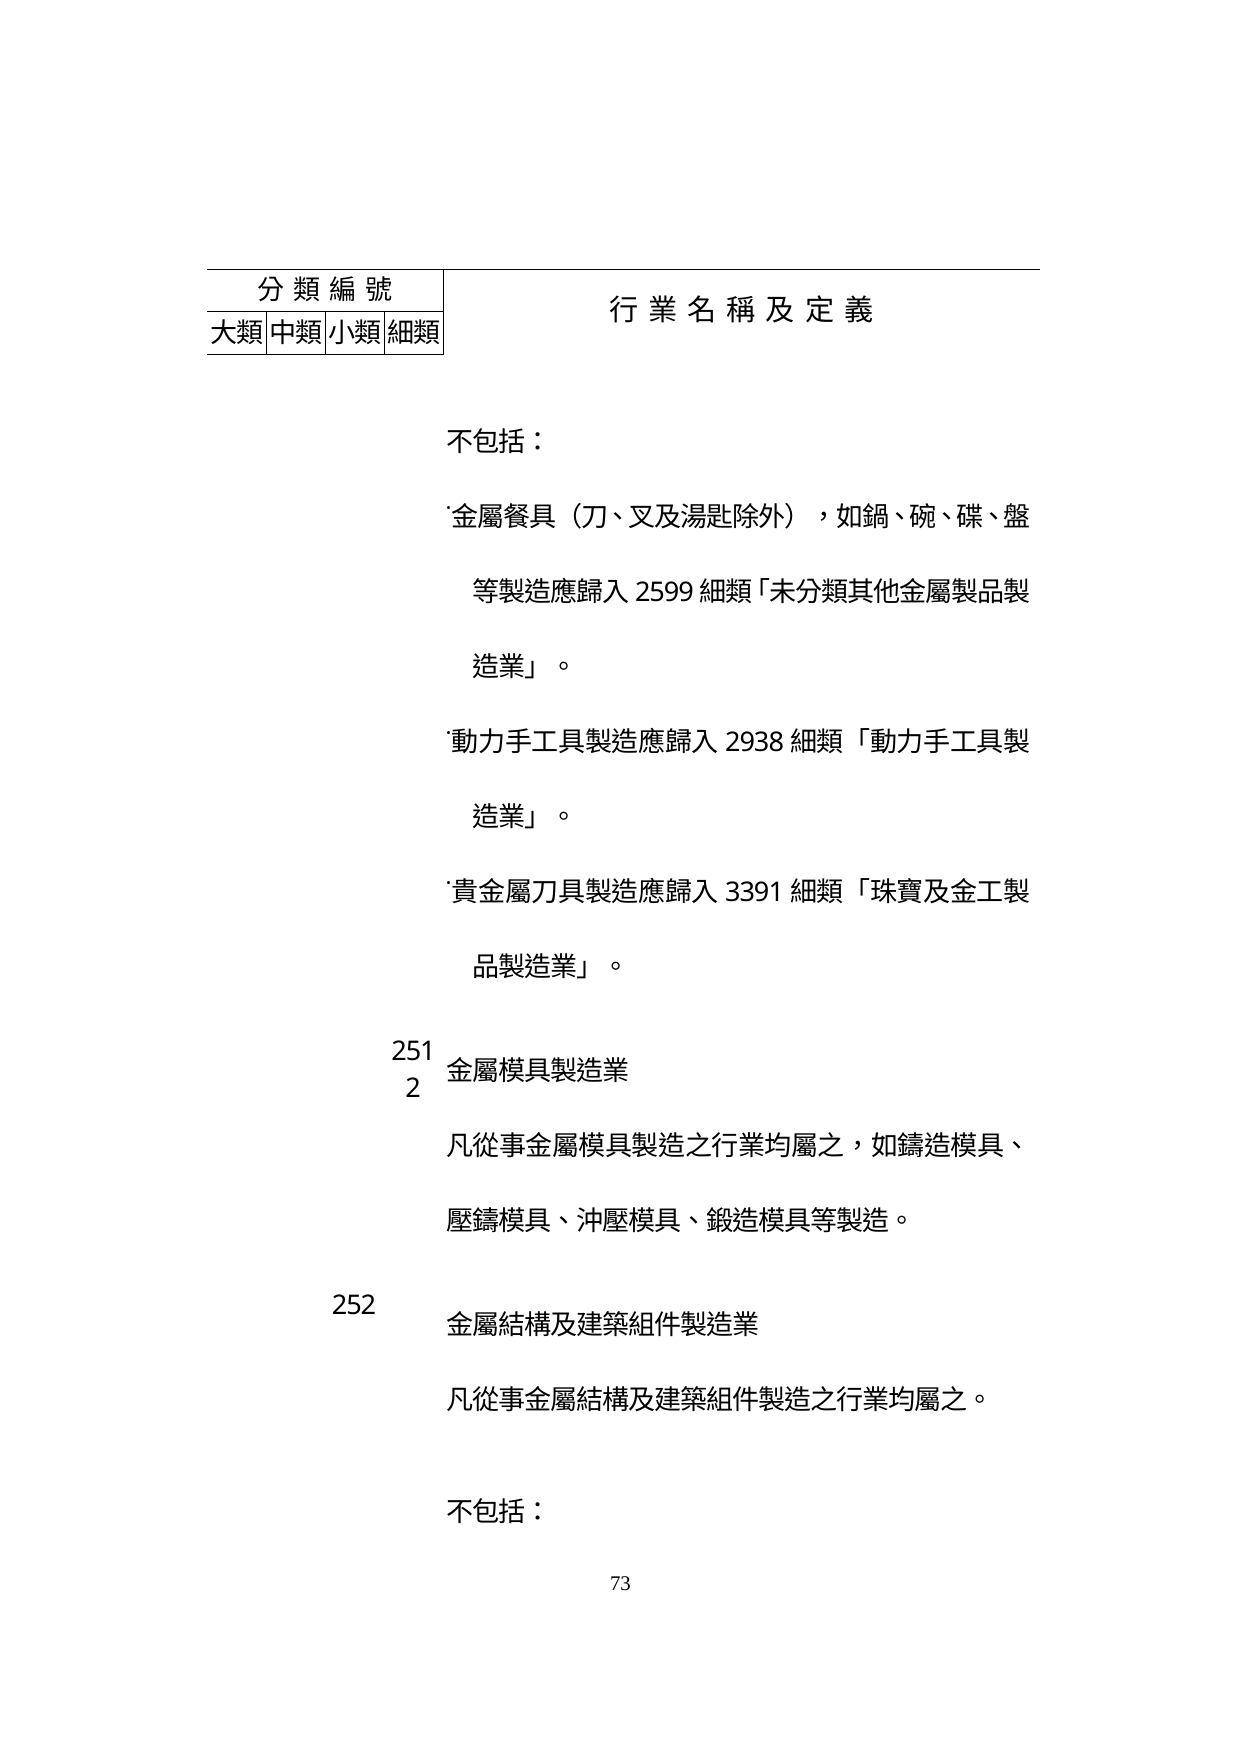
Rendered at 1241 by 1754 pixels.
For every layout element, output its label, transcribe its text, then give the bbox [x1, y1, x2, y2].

table_cell [207, 364, 266, 1002]
table_cell [266, 1031, 325, 1256]
table_cell [443, 1256, 1033, 1285]
table_cell [384, 1002, 443, 1031]
table_cell [384, 1285, 443, 1547]
table_cell [384, 1256, 443, 1285]
table_cell [325, 364, 384, 1002]
table_cell [384, 364, 443, 1002]
table_cell [325, 1256, 384, 1285]
table_cell [266, 1002, 325, 1031]
table_cell [266, 364, 325, 1002]
table_cell [266, 1285, 325, 1547]
table_cell 金屬結構及建築組件製造業 凡從事金屬結構及建築組件製造之行業均屬之。 不包括： [443, 1285, 1033, 1547]
table_cell [207, 1031, 266, 1256]
table_cell [325, 1031, 384, 1256]
table_cell [207, 1002, 266, 1031]
table_cell 2512 [384, 1031, 443, 1256]
table_cell [266, 1256, 325, 1285]
table_cell 252 [325, 1285, 384, 1547]
table_cell 不包括： ˙金屬餐具（刀、叉及湯匙除外），如鍋、碗、碟、盤等製造應歸入2599細類「未分類其他金屬製品製造業」。 ˙動力手工具製造應歸入2938細類「動力手工具製造業」。 ˙貴金屬刀具製造應歸入3391細類「珠寶及金工製品製造業」。 [443, 364, 1033, 1002]
table_cell 金屬模具製造業 凡從事金屬模具製造之行業均屬之，如鑄造模具、壓鑄模具、沖壓模具、鍛造模具等製造。 [443, 1031, 1033, 1256]
table_cell [207, 1285, 266, 1547]
table_cell [207, 1256, 266, 1285]
table_cell [443, 1002, 1033, 1031]
table_cell [325, 1002, 384, 1031]
